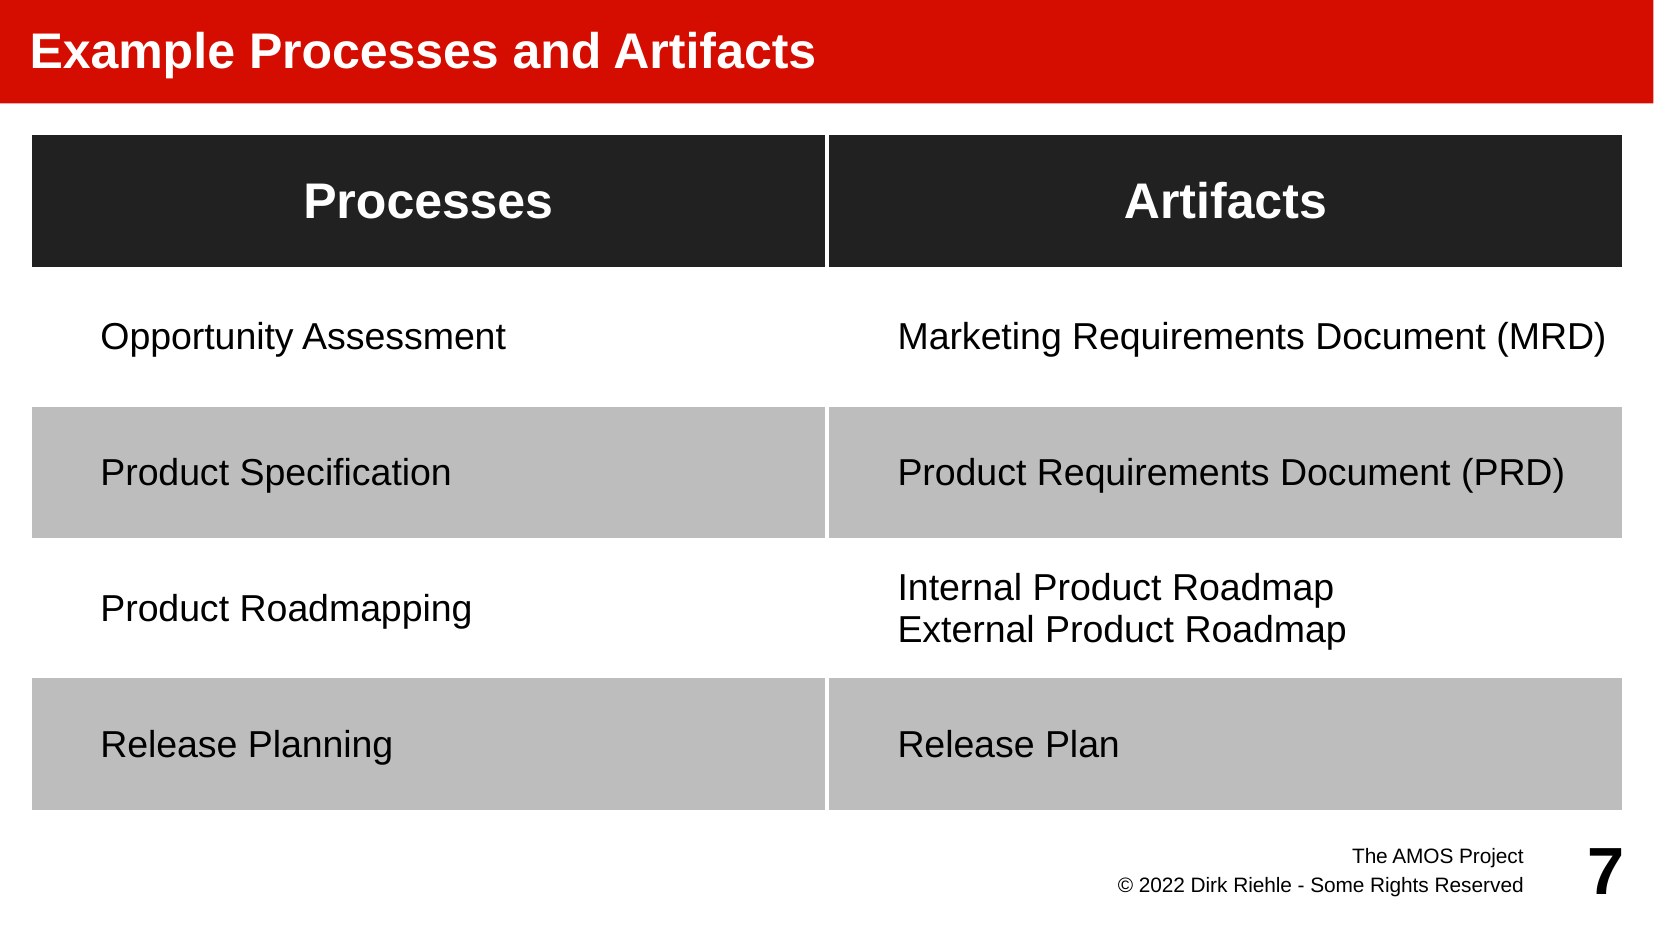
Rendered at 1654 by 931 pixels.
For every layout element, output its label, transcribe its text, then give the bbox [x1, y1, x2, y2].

table_cell Product Requirements Document (PRD) [829, 407, 1622, 538]
table_cell Release Plan [829, 678, 1622, 810]
title Example Processes and Artifacts [0, 0, 1654, 104]
table_cell Internal Product Roadmap External Product Roadmap [829, 542, 1622, 674]
table_cell Opportunity Assessment [32, 271, 825, 402]
table_cell Product Specification [32, 407, 825, 538]
table_header Artifacts [829, 135, 1622, 267]
table_cell Product Roadmapping [32, 542, 825, 674]
table_cell Release Planning [32, 678, 825, 810]
table_header Processes [32, 135, 825, 267]
table_cell Marketing Requirements Document (MRD) [829, 271, 1622, 402]
